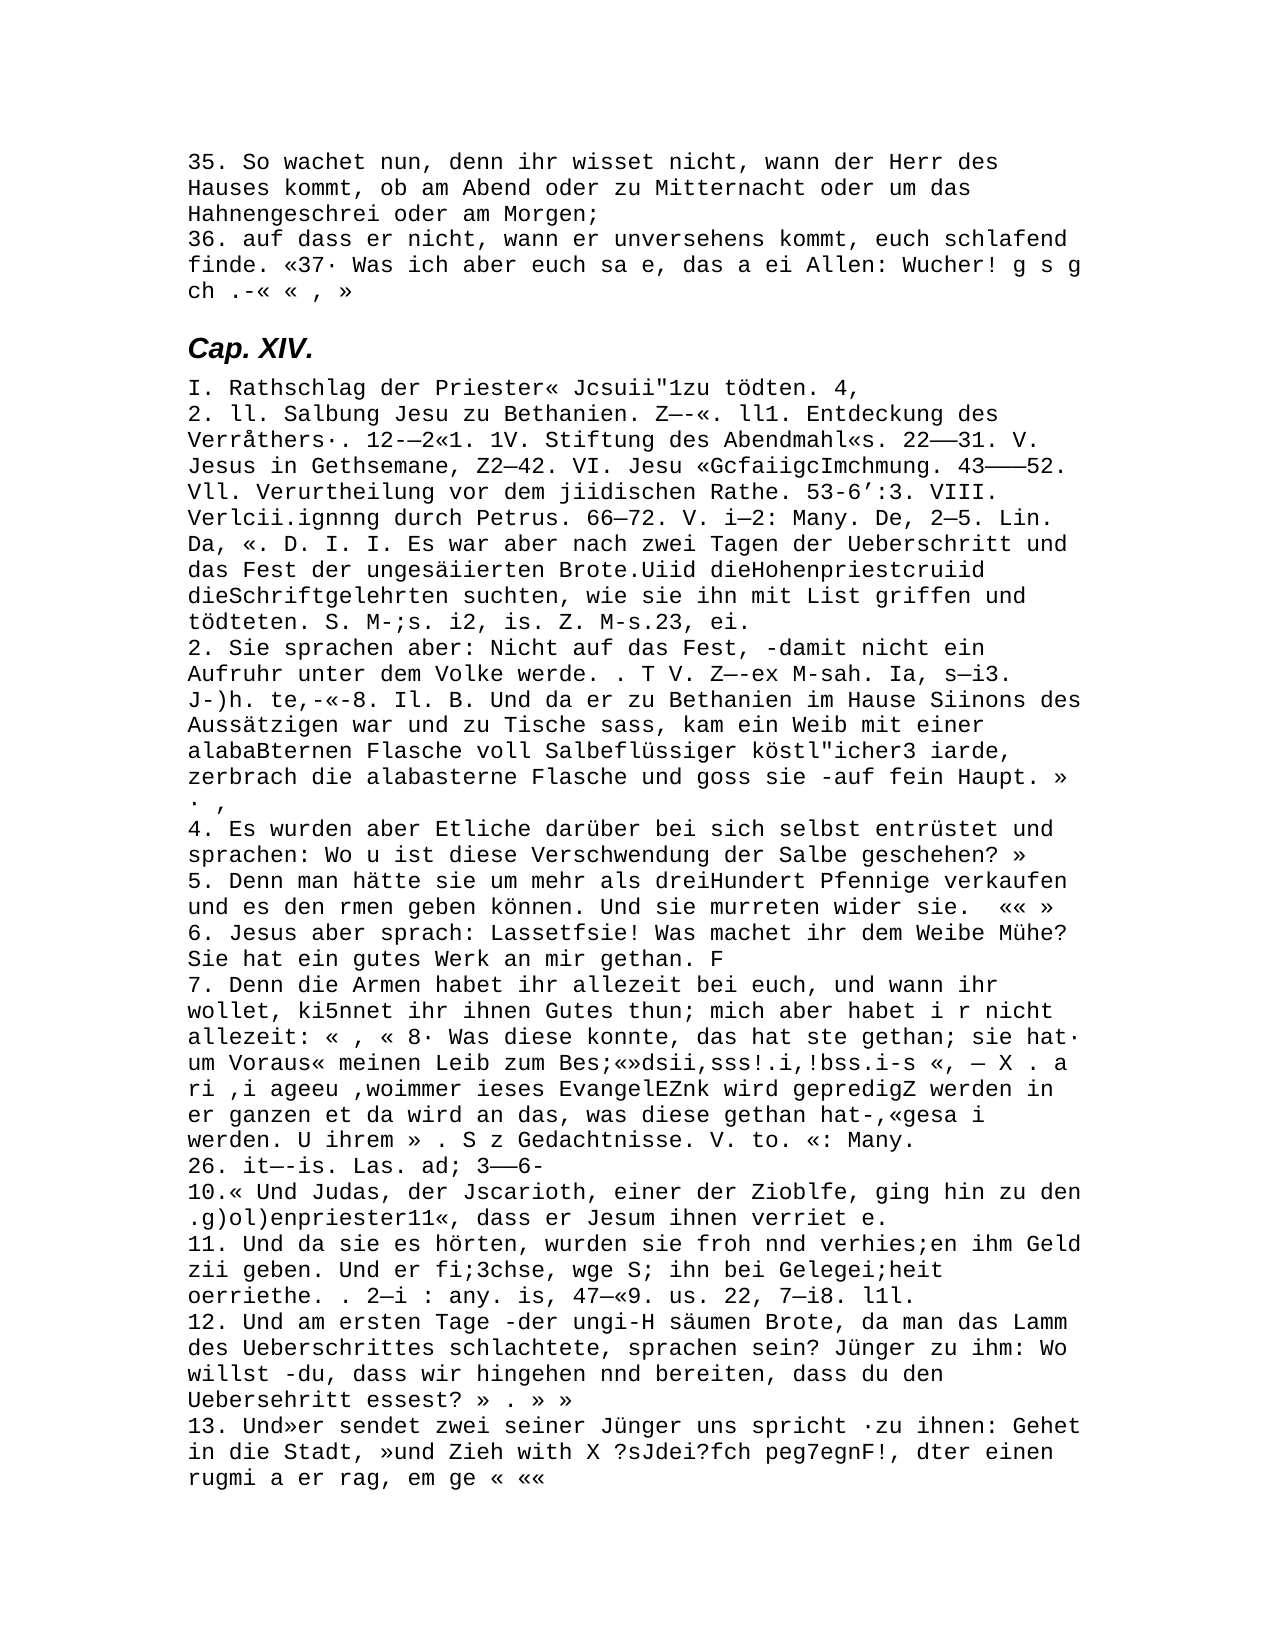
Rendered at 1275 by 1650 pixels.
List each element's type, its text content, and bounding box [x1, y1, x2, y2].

text 12. Und am ersten Tage -der ungi-H säumen Brote, da man das Lamm des Ueberschrittes schlachtete, sprachen sein? Jünger zu ihm: Wo willst -du, dass wir hingehen nnd bereiten, dass du den Uebersehritt essest? » . » » [187, 1310, 1087, 1414]
text 26. it—-is. Las. ad; 3——6- [187, 1155, 1087, 1181]
text I. Rathschlag der Priester« Jcsuii"1zu tödten. 4, [187, 377, 1087, 403]
text 2. ll. Salbung Jesu zu Bethanien. Z—-«. ll1. Entdeckung des Verråthers·. 12-—2«1. 1V. Stiftung des Abendmahl«s. 22——31. V. Jesus in Gethsemane, Z2—42. VI. Jesu «GcfaiigcImchmung. 43———52. Vll. Verurtheilung vor dem jiidischen Rathe. 53-6’:3. VIII. Verlcii.ignnng durch Petrus. 66—72. V. i—2: Many. De, 2—5. Lin. Da, «. D. I. I. Es war aber nach zwei Tagen der Ueberschritt und das Fest der ungesäiierten Brote.Uiid dieHohenpriestcruiid dieSchriftgelehrten suchten, wie sie ihn mit List griffen und tödteten. S. M-;s. i2, is. Z. M-s.23, ei. [187, 403, 1087, 636]
text 10.« Und Judas, der Jscarioth, einer der Zioblfe, ging hin zu den .g)ol)enpriester11«, dass er Jesum ihnen verriet e. [187, 1181, 1087, 1233]
text 11. Und da sie es hörten, wurden sie froh nnd verhies;en ihm Geld zii geben. Und er fi;3chse, wge S; ihn bei Gelegei;heit oerriethe. . 2—i : any. is, 47—«9. us. 22, 7—i8. l1l. [187, 1233, 1087, 1310]
subtitle Cap. XIV. [187, 331, 1087, 364]
text 6. Jesus aber sprach: Lassetfsie! Was machet ihr dem Weibe Mühe? Sie hat ein gutes Werk an mir gethan. F [187, 921, 1087, 973]
text 36. auf dass er nicht, wann er unversehens kommt, euch schlafend finde. «37· Was ich aber euch sa e, das a ei Allen: Wucher! g s g ch .-« « , » [187, 228, 1087, 306]
text 2. Sie sprachen aber: Nicht auf das Fest, -damit nicht ein Aufruhr unter dem Volke werde. . T V. Z—-ex M-sah. Ia, s—i3. J-)h. te,-«-8. Il. B. Und da er zu Bethanien im Hause Siinons des Aussätzigen war und zu Tische sass, kam ein Weib mit einer alabaBternen Flasche voll Salbeflüssiger köstl"icher3 iarde, zerbrach die alabasterne Flasche und goss sie -auf fein Haupt. » · , [187, 636, 1087, 818]
text 4. Es wurden aber Etliche darüber bei sich selbst entrüstet und sprachen: Wo u ist diese Verschwendung der Salbe geschehen? » [187, 818, 1087, 869]
text 7. Denn die Armen habet ihr allezeit bei euch, und wann ihr wollet, ki5nnet ihr ihnen Gutes thun; mich aber habet i r nicht allezeit: « , « 8· Was diese konnte, das hat ste gethan; sie hat· um Voraus« meinen Leib zum Bes;«»dsii,sss!.i,!bss.i-s «, — X . a ri ,i ageeu ,woimmer ieses EvangelEZnk wird gepredigZ werden in er ganzen et da wird an das, was diese gethan hat-,«gesa i werden. U ihrem » . S z Gedachtnisse. V. to. «: Many. [187, 973, 1087, 1155]
text 35. So wachet nun, denn ihr wisset nicht, wann der Herr des Hauses kommt, ob am Abend oder zu Mitternacht oder um das Hahnengeschrei oder am Morgen; [187, 150, 1087, 228]
text 5. Denn man hätte sie um mehr als dreiHundert Pfennige verkaufen und es den rmen geben können. Und sie murreten wider sie. «« » [187, 869, 1087, 921]
text 13. Und»er sendet zwei seiner Jünger uns spricht ·zu ihnen: Gehet in die Stadt, »und Zieh with X ?sJdei?fch peg7egnF!, dter einen rugmi a er rag, em ge « «« [187, 1414, 1087, 1492]
